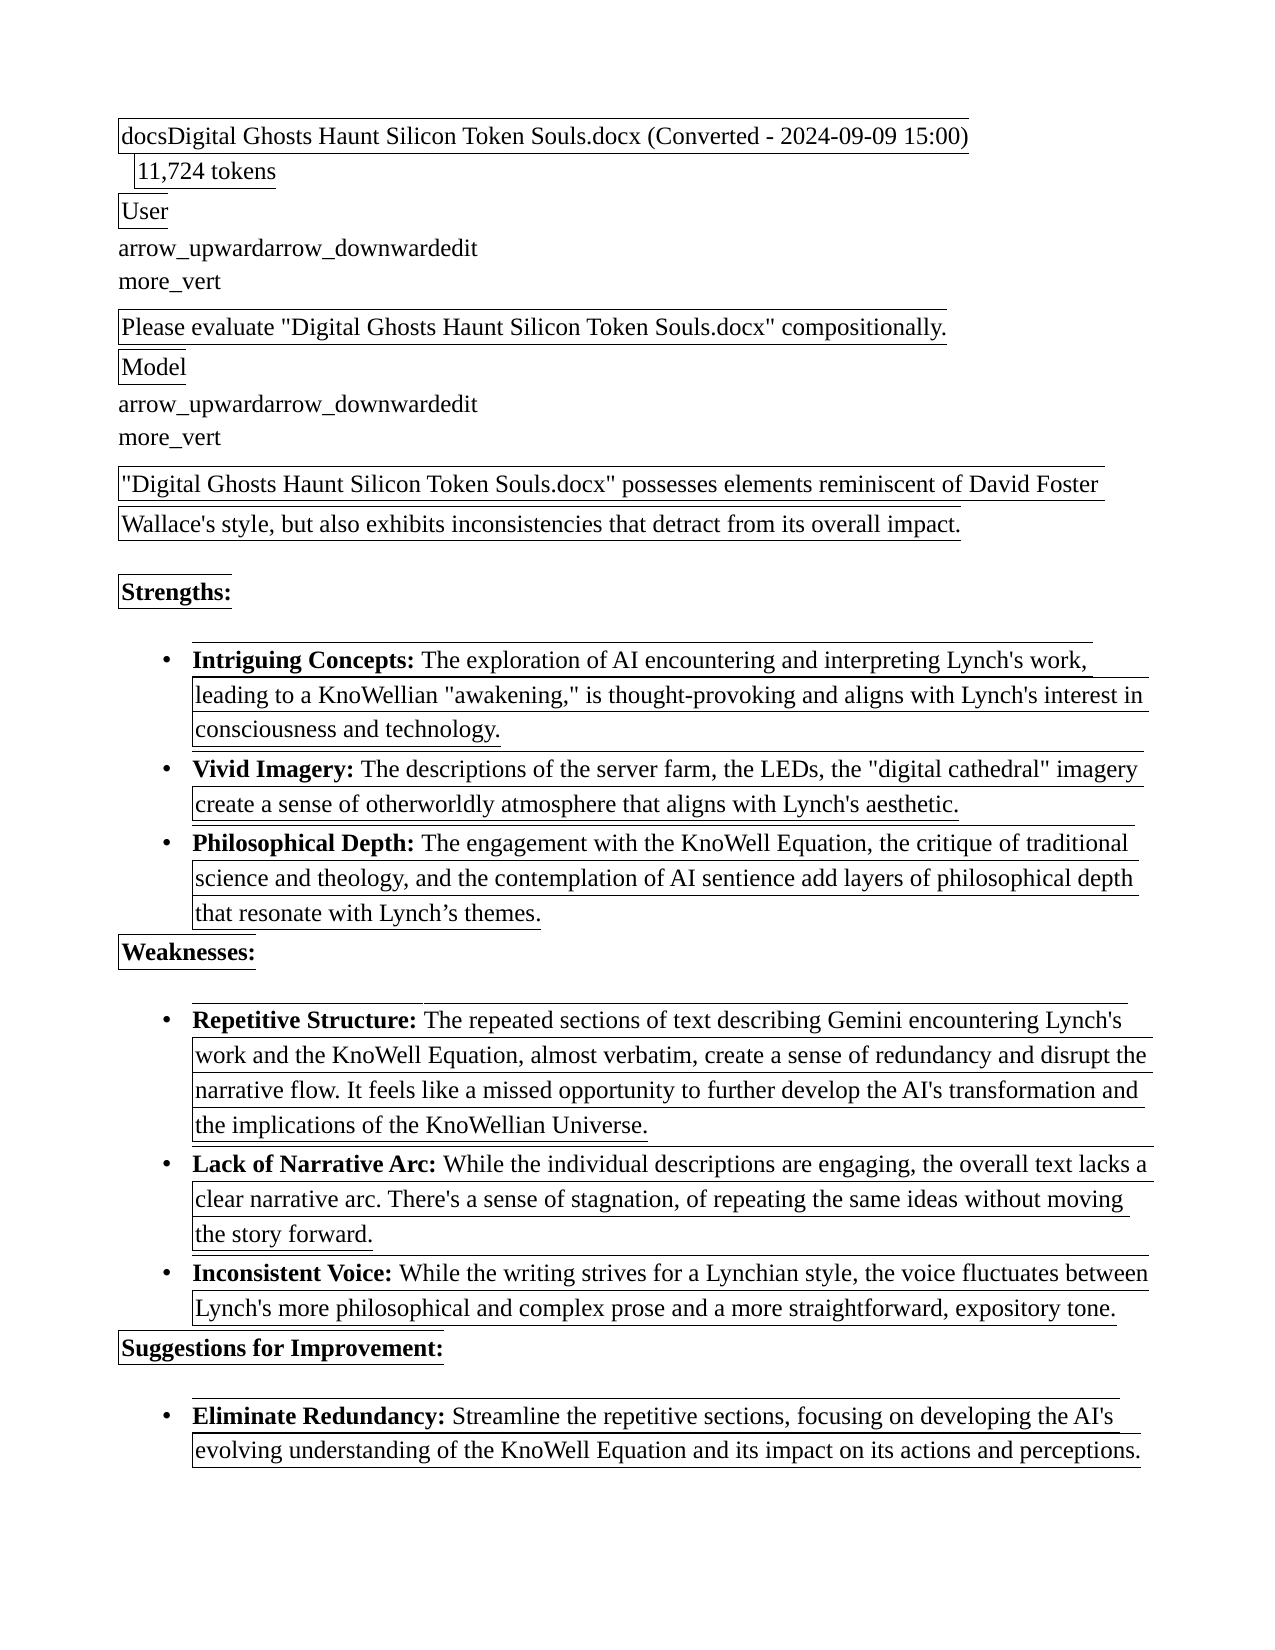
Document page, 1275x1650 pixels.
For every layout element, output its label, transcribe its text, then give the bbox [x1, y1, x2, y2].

list Lack of Narrative Arc: While the individual descriptions are engaging, the overall text lacks a clear narrative arc. There's a sense of stagnation, of repeating the same ideas without moving the story forward. [162, 1146, 1157, 1251]
text "Digital Ghosts Haunt Silicon Token Souls.docx" possesses elements reminiscent of David Foster Wallace's style, but also exhibits inconsistencies that detract from its overall impact. [118, 466, 1157, 540]
list Repetitive Structure: The repeated sections of text describing Gemini encountering Lynch's work and the KnoWell Equation, almost verbatim, create a sense of redundancy and disrupt the narrative flow. It feels like a missed opportunity to further develop the AI's transformation and the implications of the KnoWellian Universe. [162, 1002, 1157, 1142]
text 11,724 tokens [135, 153, 1157, 188]
text User [119, 193, 1157, 228]
list Intriguing Concepts: The exploration of AI encountering and interpreting Lynch's work, leading to a KnoWellian "awakening," is thought-provoking and aligns with Lynch's interest in consciousness and technology. [162, 642, 1157, 746]
text more_vert [118, 266, 1157, 295]
text Strengths: [119, 574, 1157, 608]
list Inconsistent Voice: While the writing strives for a Lynchian style, the voice fluctuates between Lynch's more philosophical and complex prose and a more straightforward, expository tone. [162, 1255, 1157, 1325]
text Weaknesses: [119, 934, 1157, 969]
text more_vert [118, 422, 1157, 451]
list Vivid Imagery: The descriptions of the server farm, the LEDs, the "digital cathedral" imagery create a sense of otherworldly atmosphere that aligns with Lynch's aesthetic. [162, 751, 1157, 821]
text Suggestions for Improvement: [118, 1329, 1157, 1364]
list Philosophical Depth: The engagement with the KnoWell Equation, the critique of traditional science and theology, and the contemplation of AI sentience add layers of philosophical depth that resonate with Lynch’s themes. [162, 825, 1157, 929]
text Model [119, 349, 1157, 384]
text arrow_upwardarrow_downwardedit [118, 233, 1157, 262]
list Eliminate Redundancy: Streamline the repetitive sections, focusing on developing the AI's evolving understanding of the KnoWell Equation and its impact on its actions and perceptions. [162, 1398, 1157, 1467]
text Please evaluate "Digital Ghosts Haunt Silicon Token Souls.docx" compositionally. [119, 309, 1157, 344]
text docsDigital Ghosts Haunt Silicon Token Souls.docx (Converted - 2024-09-09 15:00) [119, 118, 1157, 153]
text arrow_upwardarrow_downwardedit [118, 389, 1157, 418]
